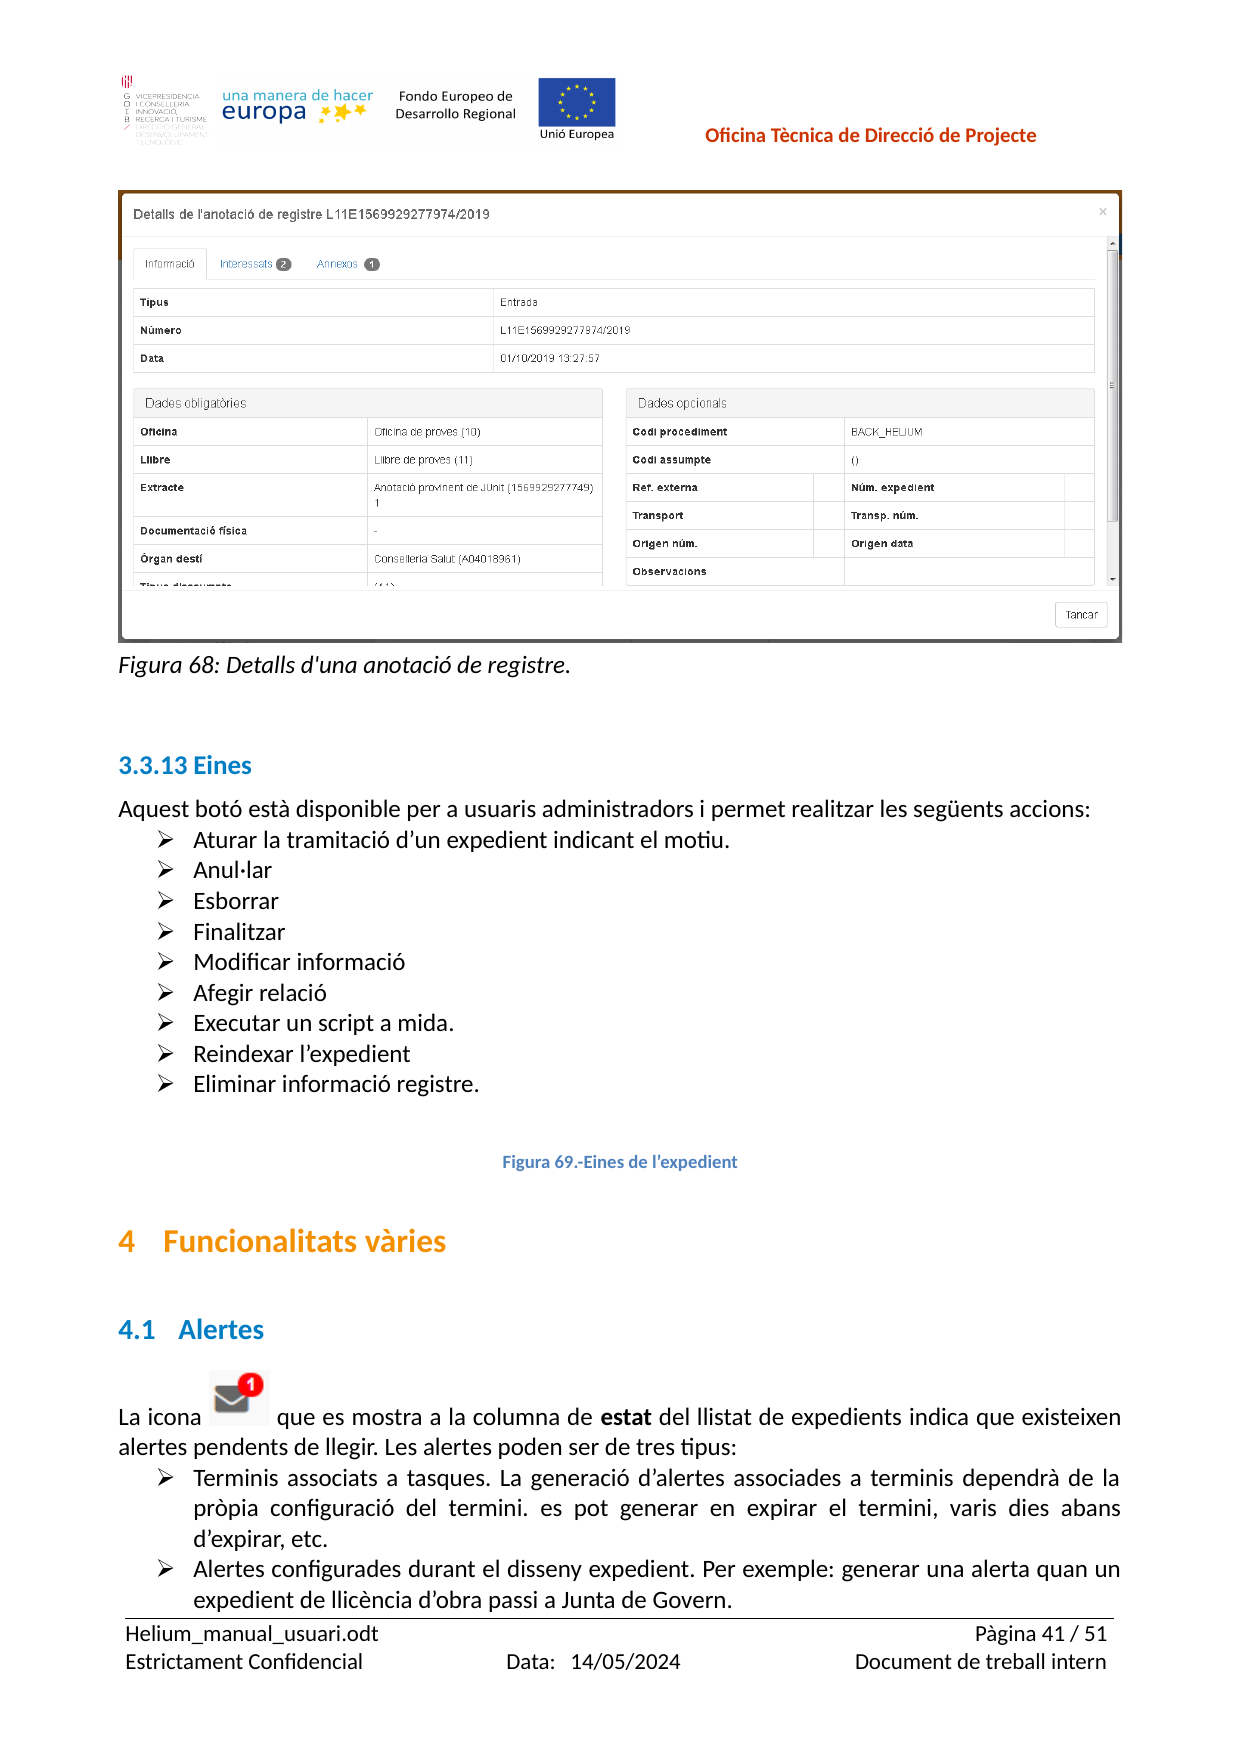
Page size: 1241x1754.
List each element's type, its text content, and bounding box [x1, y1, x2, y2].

text La icona que es mostra a la columna de estat del llistat de expedients indica que existeixen alertes pendents de llegir. Les alertes poden ser de tres tipus: [118, 1370, 1122, 1462]
list Eliminar informació registre. [156, 1068, 1122, 1099]
picture [118, 190, 1123, 643]
text Figura 68: Detalls d'una anotació de registre. [118, 643, 1122, 679]
picture [208, 1370, 270, 1426]
text Figura 69.-Eines de l’expedient [118, 1150, 1122, 1173]
list Afegir relació [156, 977, 1122, 1007]
list Alertes configurades durant el disseny expedient. Per exemple: generar una alerta quan un expedient de llicència d’obra passi a Junta de Govern. [156, 1553, 1122, 1614]
subtitle Funcionalitats vàries [118, 1220, 1122, 1261]
list Modificar informació [156, 946, 1122, 977]
list Esborrar [156, 885, 1122, 916]
list Executar un script a mida. [156, 1007, 1122, 1038]
picture [118, 73, 213, 147]
list Terminis associats a tasques. La generació d’alertes associades a terminis dependrà de la pròpia configuració del termini. es pot generar en expirar el termini, varis dies abans d’expirar, etc. [156, 1462, 1122, 1553]
subtitle Alertes [118, 1311, 1122, 1347]
list Anul·lar [156, 854, 1122, 885]
list Finalitzar [156, 916, 1122, 946]
subtitle Eines [118, 748, 1122, 781]
picture [219, 73, 621, 147]
list Aturar la tramitació d’un expedient indicant el motiu. [156, 824, 1122, 854]
text Aquest botó està disponible per a usuaris administradors i permet realitzar les següents accions: [118, 793, 1122, 824]
list Reindexar l’expedient [156, 1038, 1122, 1068]
